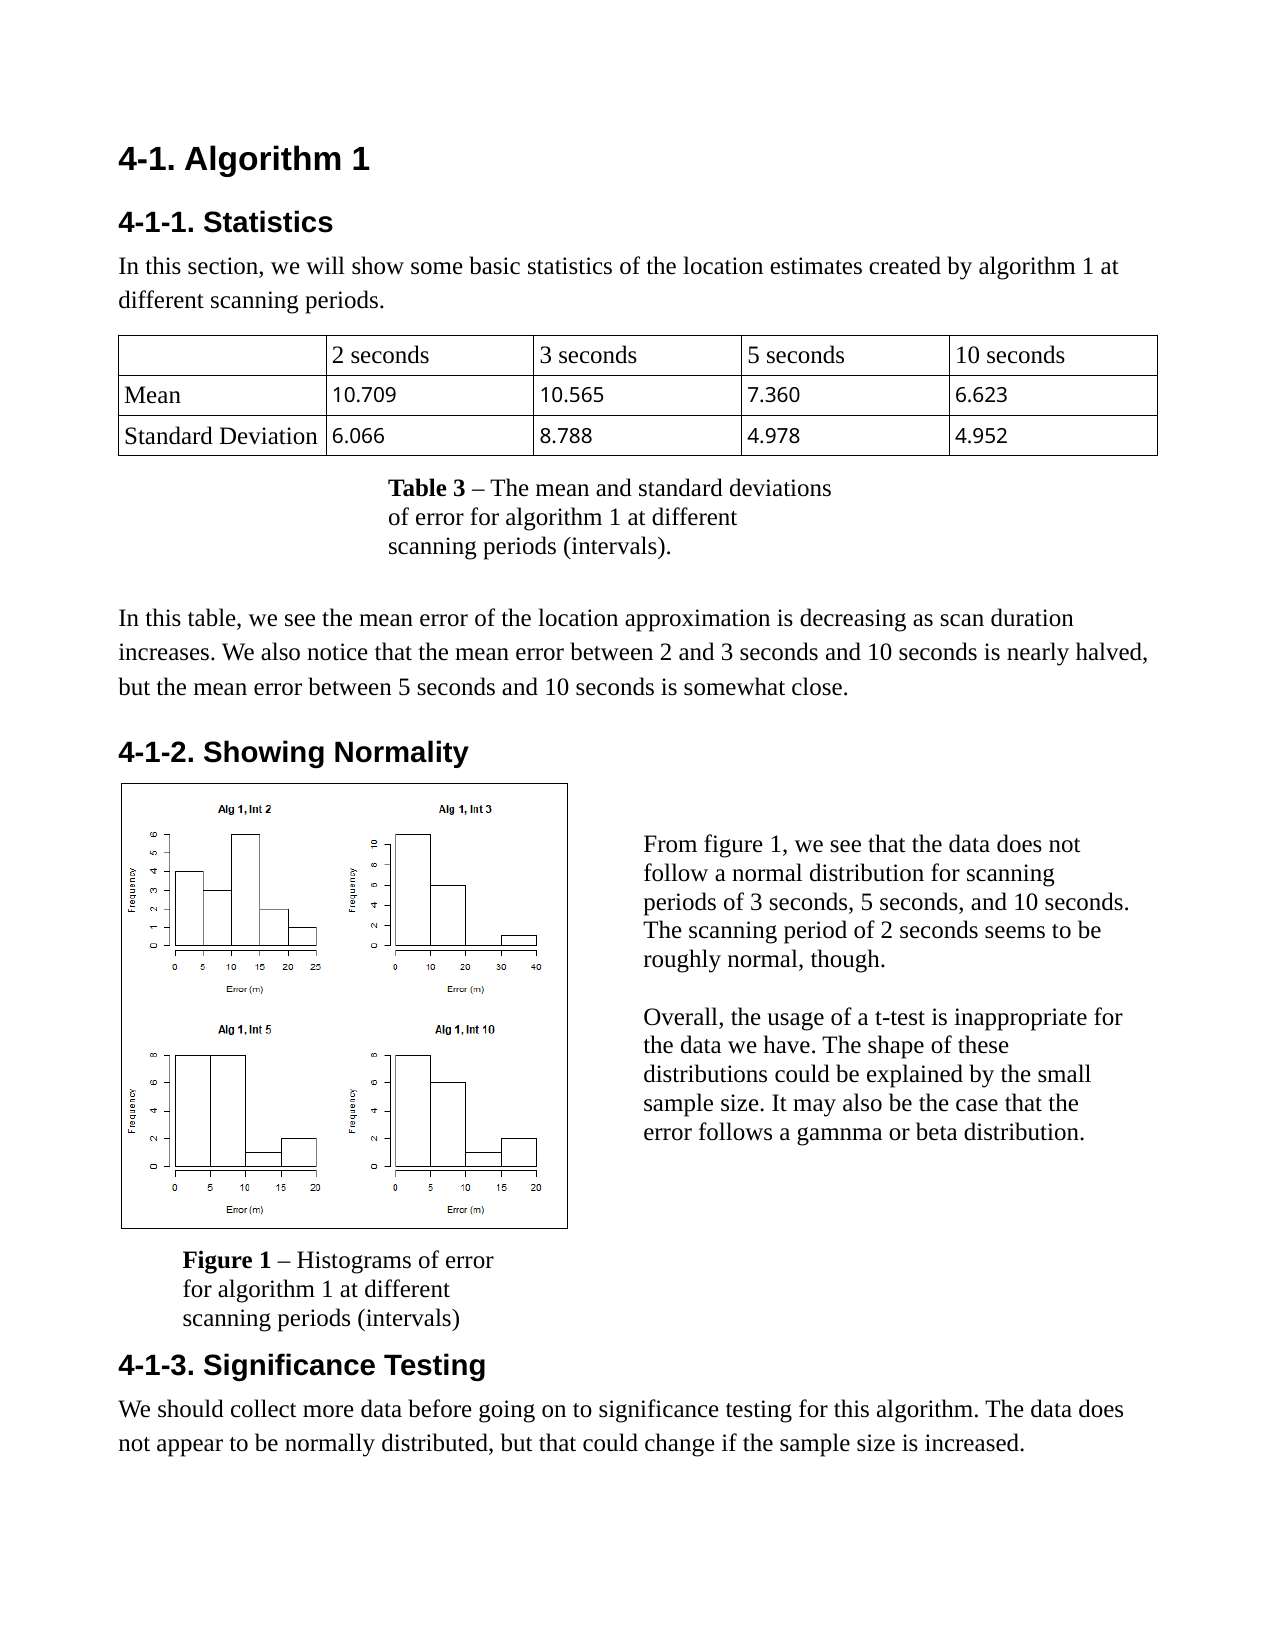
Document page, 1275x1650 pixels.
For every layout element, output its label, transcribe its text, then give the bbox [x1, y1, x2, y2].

table_cell 10.565 [534, 376, 741, 415]
subtitle 4-1-1. Statistics [118, 205, 1157, 238]
table_cell 8.788 [534, 416, 741, 455]
table_header 3 seconds [534, 336, 741, 375]
subtitle 4-1-3. Significance Testing [118, 1348, 1157, 1381]
picture [124, 785, 565, 1226]
text In this section, we will show some basic statistics of the location estimates created by algorithm 1 at different scanning periods. [118, 251, 1157, 314]
table_cell 4.952 [950, 416, 1157, 455]
table_cell 6.066 [327, 416, 533, 455]
table_header 2 seconds [327, 336, 533, 375]
table_cell 10.709 [327, 376, 533, 415]
table_cell Mean [119, 376, 326, 415]
table_cell 6.623 [950, 376, 1157, 415]
table_header 10 seconds [950, 336, 1157, 375]
table_header [119, 336, 326, 375]
text In this table, we see the mean error of the location approximation is decreasing as scan duration increases. We also notice that the mean error between 2 and 3 seconds and 10 seconds is nearly halved, but the mean error between 5 seconds and 10 seconds is somewhat close. [118, 603, 1157, 700]
table_cell Standard Deviation [119, 416, 326, 455]
table_cell 4.978 [742, 416, 949, 455]
table_header 5 seconds [742, 336, 949, 375]
table_cell 7.360 [742, 376, 949, 415]
text We should collect more data before going on to significance testing for this algorithm. The data does not appear to be normally distributed, but that could change if the sample size is increased. [118, 1394, 1157, 1457]
subtitle 4-1. Algorithm 1 [118, 139, 1157, 178]
subtitle 4-1-2. Showing Normality [118, 735, 1157, 769]
